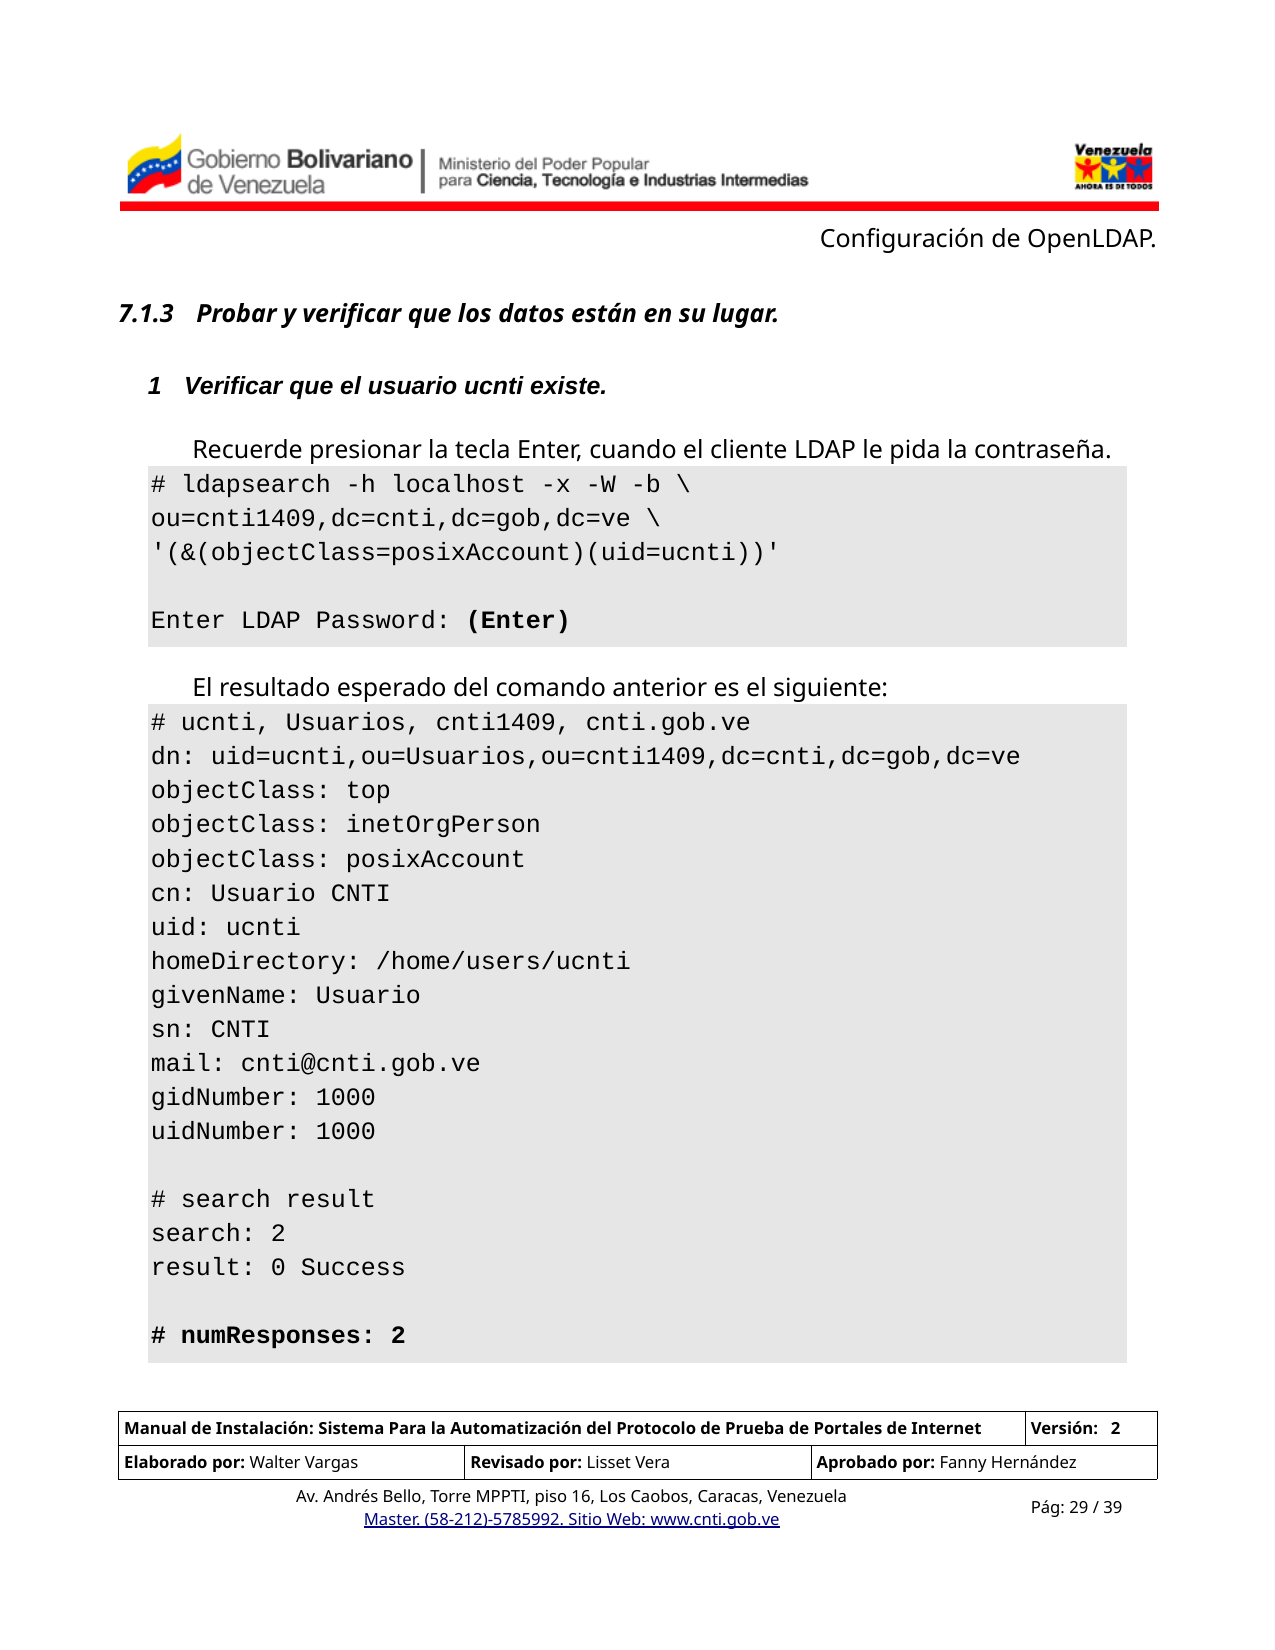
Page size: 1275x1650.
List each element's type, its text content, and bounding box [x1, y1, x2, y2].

subtitle Probar y verificar que los datos están en su lugar. [118, 295, 1157, 329]
text # numResponses: 2 [148, 1317, 1127, 1354]
text Recuerde presionar la tecla Enter, cuando el cliente LDAP le pida la contraseña. [118, 412, 1157, 466]
text search: 2 [148, 1215, 1127, 1249]
text objectClass: top [148, 772, 1127, 806]
text objectClass: posixAccount [148, 840, 1127, 874]
text cn: Usuario CNTI [148, 874, 1127, 908]
subtitle Verificar que el usuario ucnti existe. [148, 371, 1157, 400]
picture [120, 125, 1159, 211]
text # search result [148, 1181, 1127, 1215]
text # ucnti, Usuarios, cnti1409, cnti.gob.ve [148, 704, 1127, 738]
text ou=cnti1409,dc=cnti,dc=gob,dc=ve \ [148, 500, 1127, 534]
text uidNumber: 1000 [148, 1113, 1127, 1147]
text homeDirectory: /home/users/ucnti [148, 943, 1127, 977]
text # ldapsearch -h localhost -x -W -b \ [148, 466, 1127, 500]
text objectClass: inetOrgPerson [148, 806, 1127, 840]
text gidNumber: 1000 [148, 1079, 1127, 1113]
text dn: uid=ucnti,ou=Usuarios,ou=cnti1409,dc=cnti,dc=gob,dc=ve [148, 738, 1127, 772]
text result: 0 Success [148, 1249, 1127, 1283]
text mail: cnti@cnti.gob.ve [148, 1045, 1127, 1079]
text givenName: Usuario [148, 977, 1127, 1011]
text sn: CNTI [148, 1011, 1127, 1045]
text '(&(objectClass=posixAccount)(uid=ucnti))' [148, 534, 1127, 568]
text El resultado esperado del comando anterior es el siguiente: [118, 647, 1157, 704]
text Enter LDAP Password: (Enter) [148, 602, 1127, 639]
text uid: ucnti [148, 908, 1127, 943]
